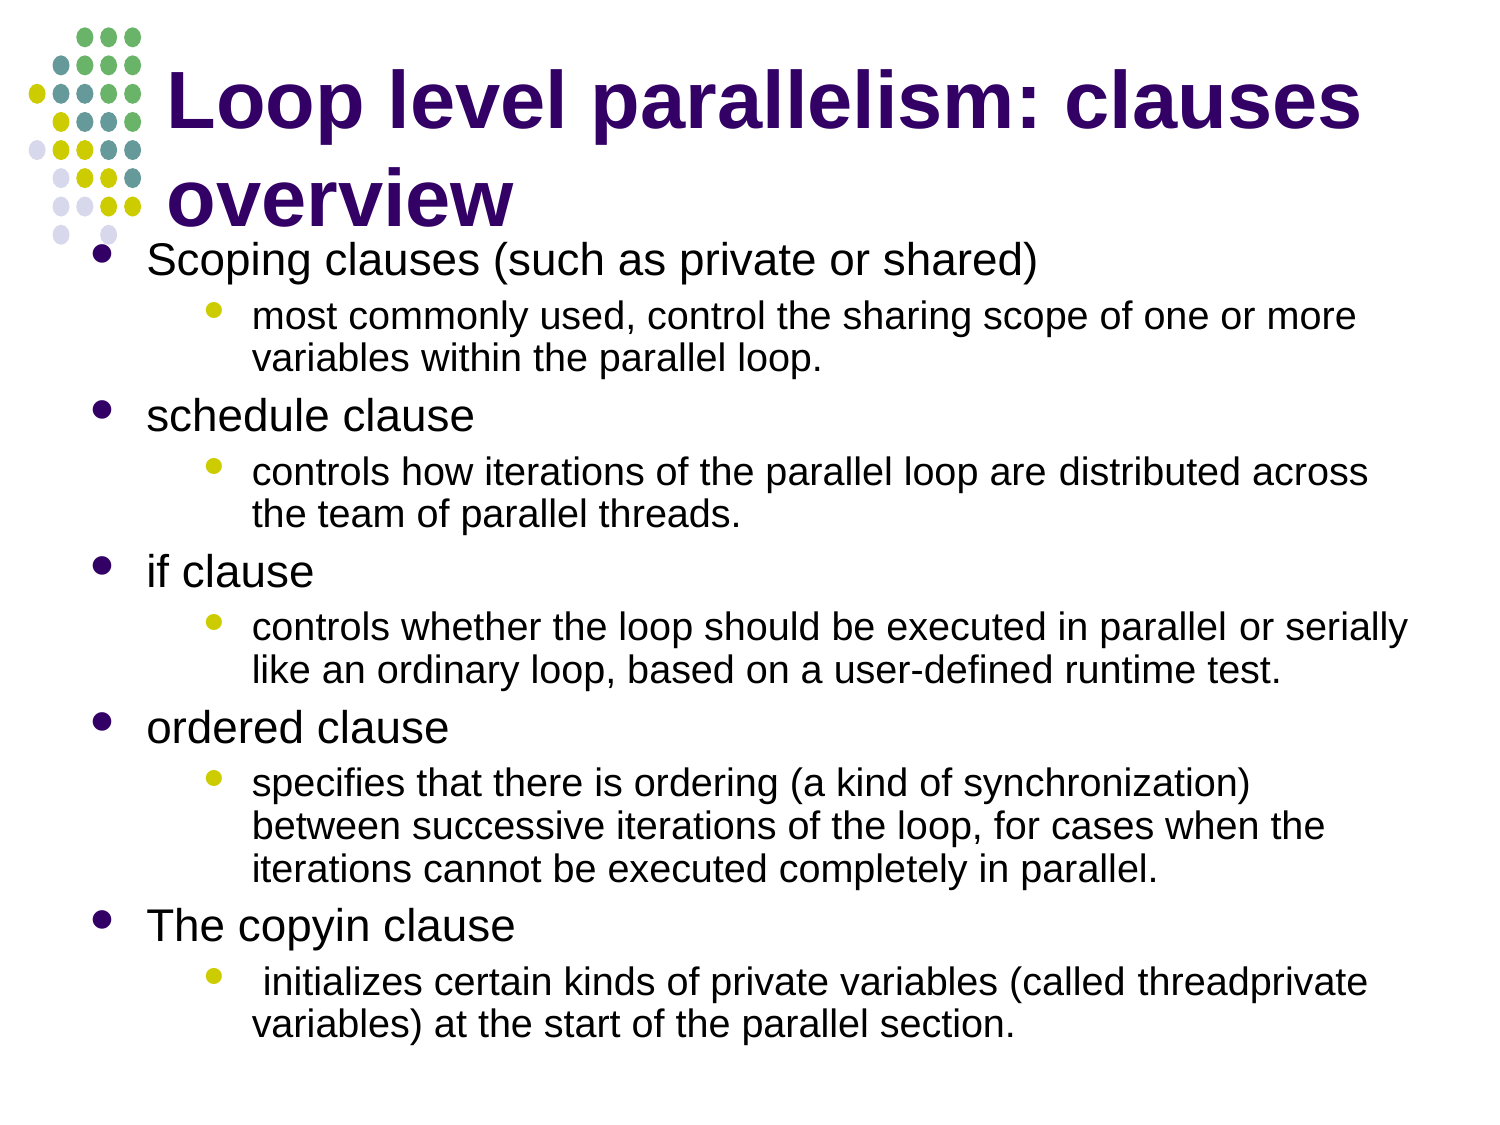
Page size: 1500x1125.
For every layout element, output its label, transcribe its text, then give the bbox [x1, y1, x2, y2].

title Loop level parallelism: clauses overview [151, 40, 1390, 228]
list Scoping clauses (such as private or shared) most commonly used, control the sharing scope of one or more variables within the parallel loop. schedule clause controls how iterations of the parallel loop are distributed across the team of parallel threads. if clause controls whether the loop should be executed in parallel or serially like an ordinary loop, based on a user-deﬁned runtime test. ordered clause speciﬁes that there is ordering (a kind of synchronization) between successive iterations of the loop, for cases when the iterations cannot be executed completely in parallel. The copyin clause initializes certain kinds of private variables (called threadprivate variables) at the start of the parallel section. [75, 228, 1426, 1056]
